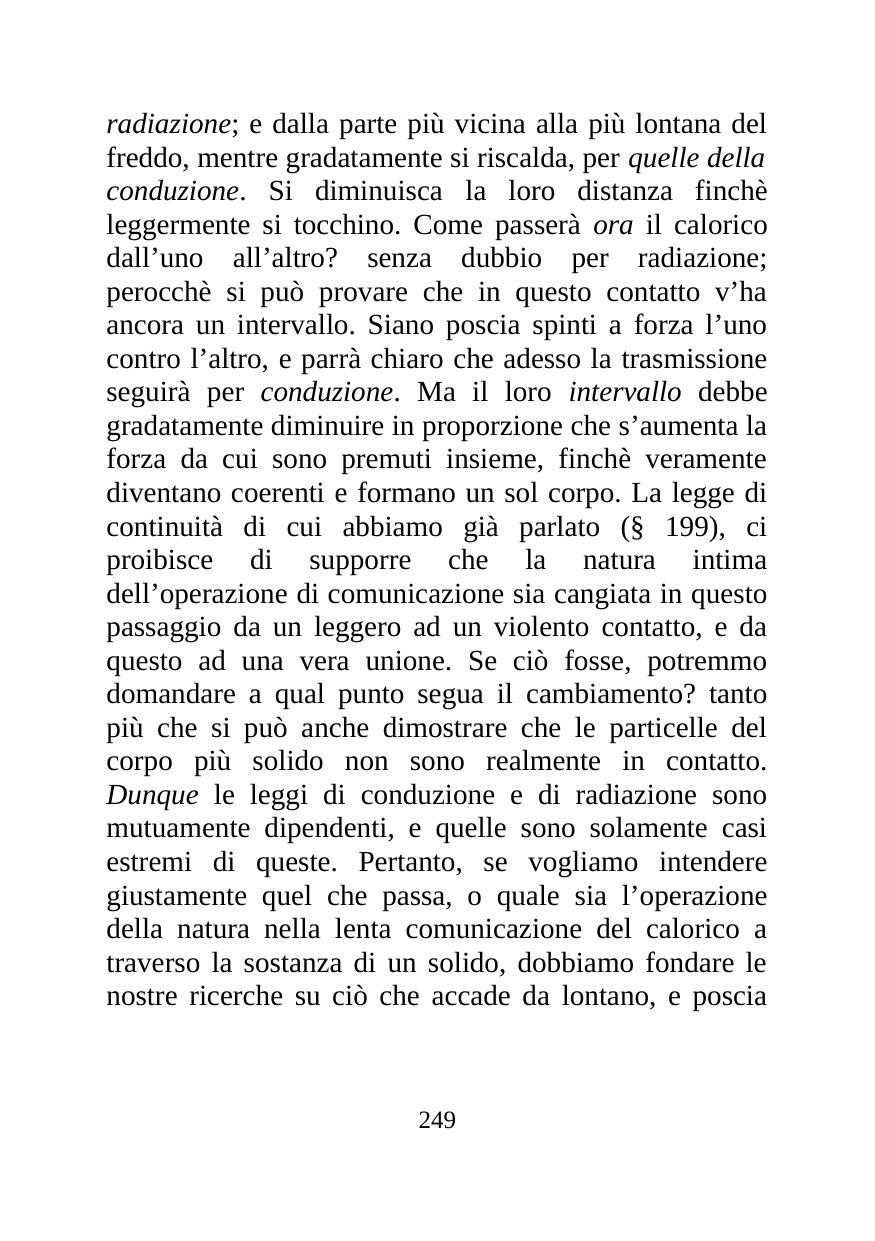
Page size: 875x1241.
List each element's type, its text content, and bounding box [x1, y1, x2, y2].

text radiazione; e dalla parte più vicina alla più lontana del freddo, mentre gradatamente si riscalda, per quelle della conduzione. Si diminuisca la loro distanza finchè leggermente si tocchino. Come passerà ora il calorico dall’uno all’altro? senza dubbio per radiazione; perocchè si può provare che in questo contatto v’ha ancora un intervallo. Siano poscia spinti a forza l’uno contro l’altro, e parrà chiaro che adesso la trasmissione seguirà per conduzione. Ma il loro intervallo debbe gradatamente diminuire in proporzione che s’aumenta la forza da cui sono premuti insieme, finchè veramente diventano coerenti e formano un sol corpo. La legge di continuità di cui abbiamo già parlato (§ 199), ci proibisce di supporre che la natura intima dell’operazione di comunicazione sia cangiata in questo passaggio da un leggero ad un violento contatto, e da questo ad una vera unione. Se ciò fosse, potremmo domandare a qual punto segua il cambiamento? tanto più che si può anche dimostrare che le particelle del corpo più solido non sono realmente in contatto. Dunque le leggi di conduzione e di radiazione sono mutuamente dipendenti, e quelle sono solamente casi estremi di queste. Pertanto, se vogliamo intendere giustamente quel che passa, o quale sia l’operazione della natura nella lenta comunicazione del calorico a traverso la sostanza di un solido, dobbiamo fondare le nostre ricerche su ciò che accade da lontano, e poscia [106, 106, 768, 1012]
